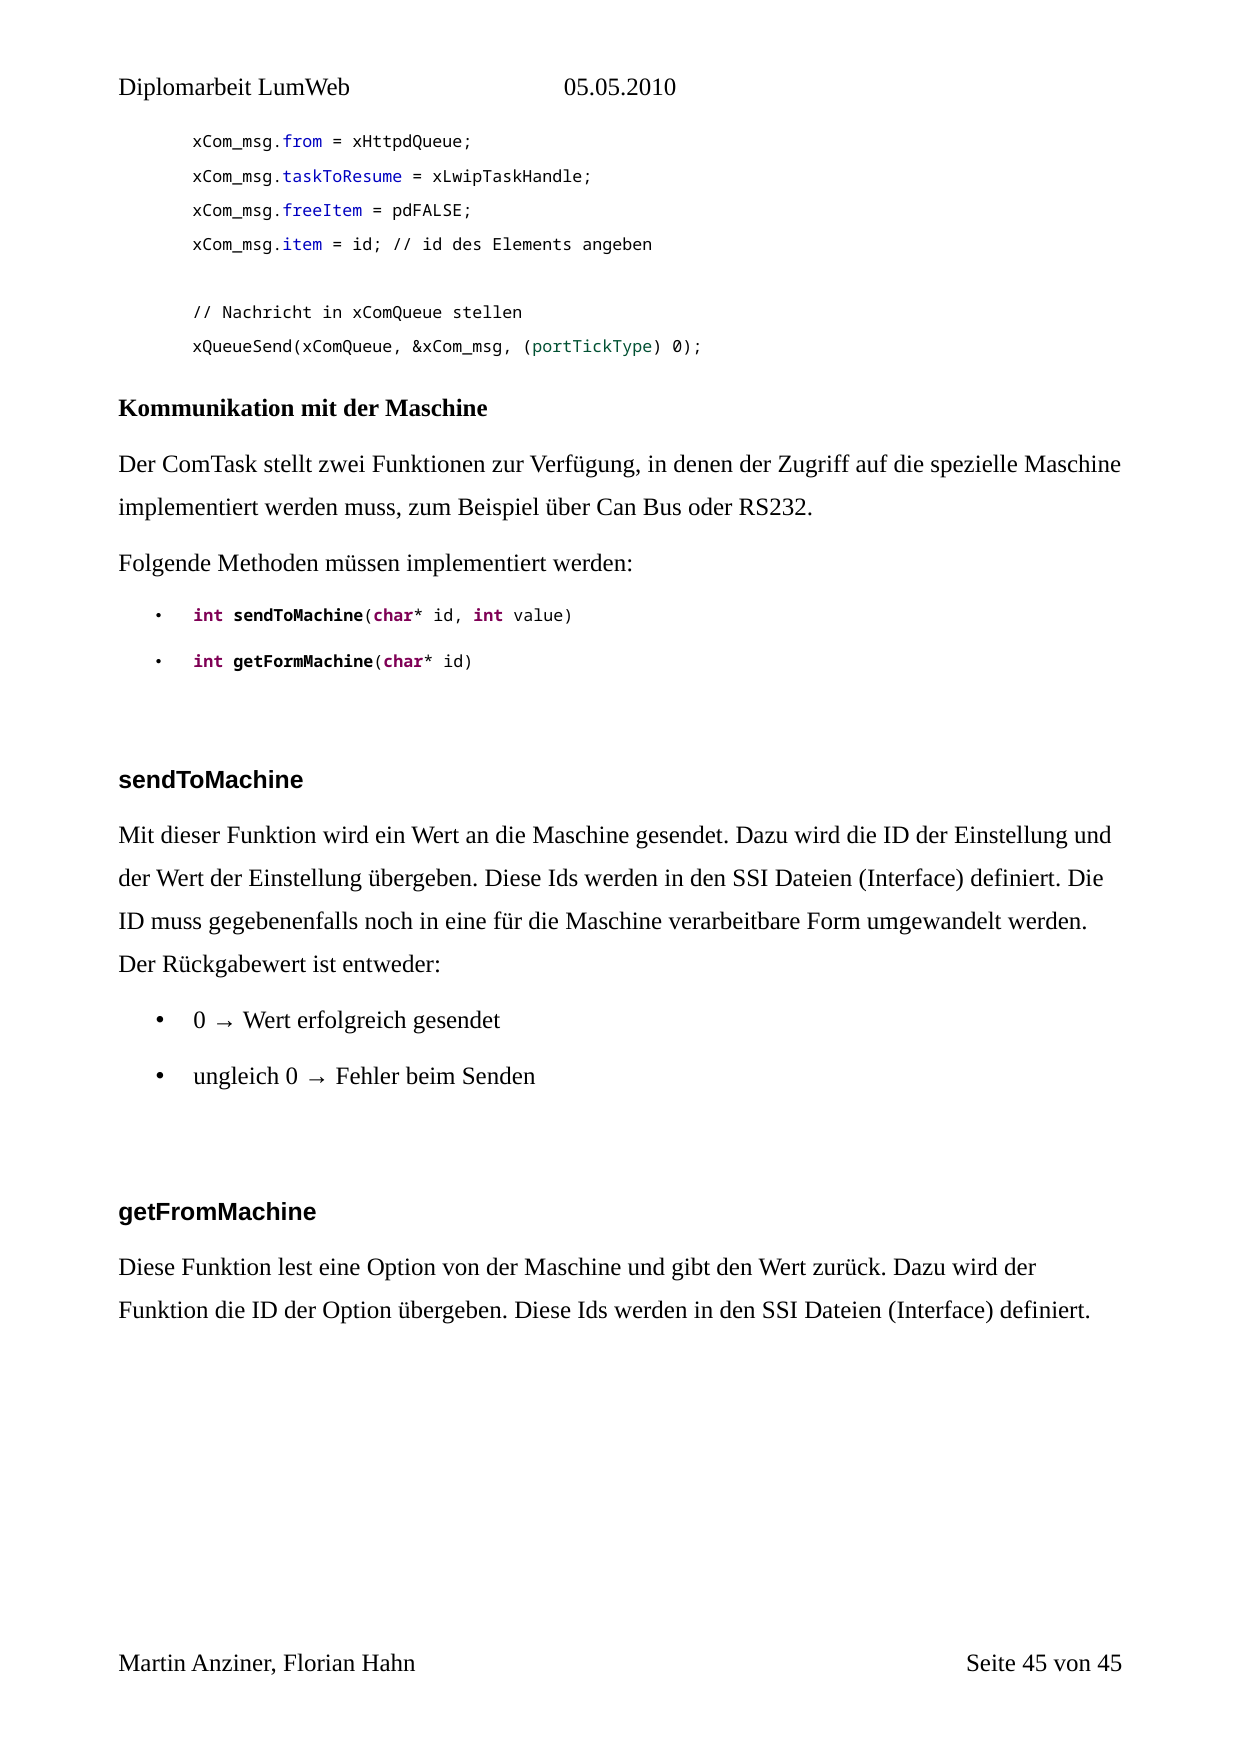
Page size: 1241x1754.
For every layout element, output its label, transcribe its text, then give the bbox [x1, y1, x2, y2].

text Der ComTask stellt zwei Funktionen zur Verfügung, in denen der Zugriff auf die spezielle Maschine implementiert werden muss, zum Beispiel über Can Bus oder RS232. [118, 449, 1122, 521]
text xCom_msg.taskToResume = xLwipTaskHandle; [118, 164, 1122, 187]
list int getFormMachine(char* id) [156, 650, 1122, 673]
text xCom_msg.from = xHttpdQueue; [118, 130, 1122, 153]
text xQueueSend(xComQueue, &xCom_msg, (portTickType) 0); [118, 334, 1122, 357]
subtitle getFromMachine [118, 1197, 1122, 1226]
subtitle sendToMachine [118, 765, 1122, 793]
subtitle Kommunikation mit der Maschine [118, 393, 1122, 422]
text Folgende Methoden müssen implementiert werden: [118, 548, 1122, 577]
list ungleich 0 → Fehler beim Senden [156, 1061, 1122, 1089]
text Mit dieser Funktion wird ein Wert an die Maschine gesendet. Dazu wird die ID der Einstellung und der Wert der Einstellung übergeben. Diese Ids werden in den SSI Dateien (Interface) definiert. Die ID muss gegebenenfalls noch in eine für die Maschine verarbeitbare Form umgewandelt werden. Der Rückgabewert ist entweder: [118, 820, 1122, 978]
text xCom_msg.freeItem = pdFALSE; [118, 198, 1122, 221]
list 0 → Wert erfolgreich gesendet [156, 1005, 1122, 1034]
text xCom_msg.item = id; // id des Elements angeben [118, 232, 1122, 255]
list int sendToMachine(char* id, int value) [156, 603, 1122, 626]
text Diese Funktion lest eine Option von der Maschine und gibt den Wert zurück. Dazu wird der Funktion die ID der Option übergeben. Diese Ids werden in den SSI Dateien (Interface) definiert. [118, 1252, 1122, 1324]
text // Nachricht in xComQueue stellen [118, 300, 1122, 323]
